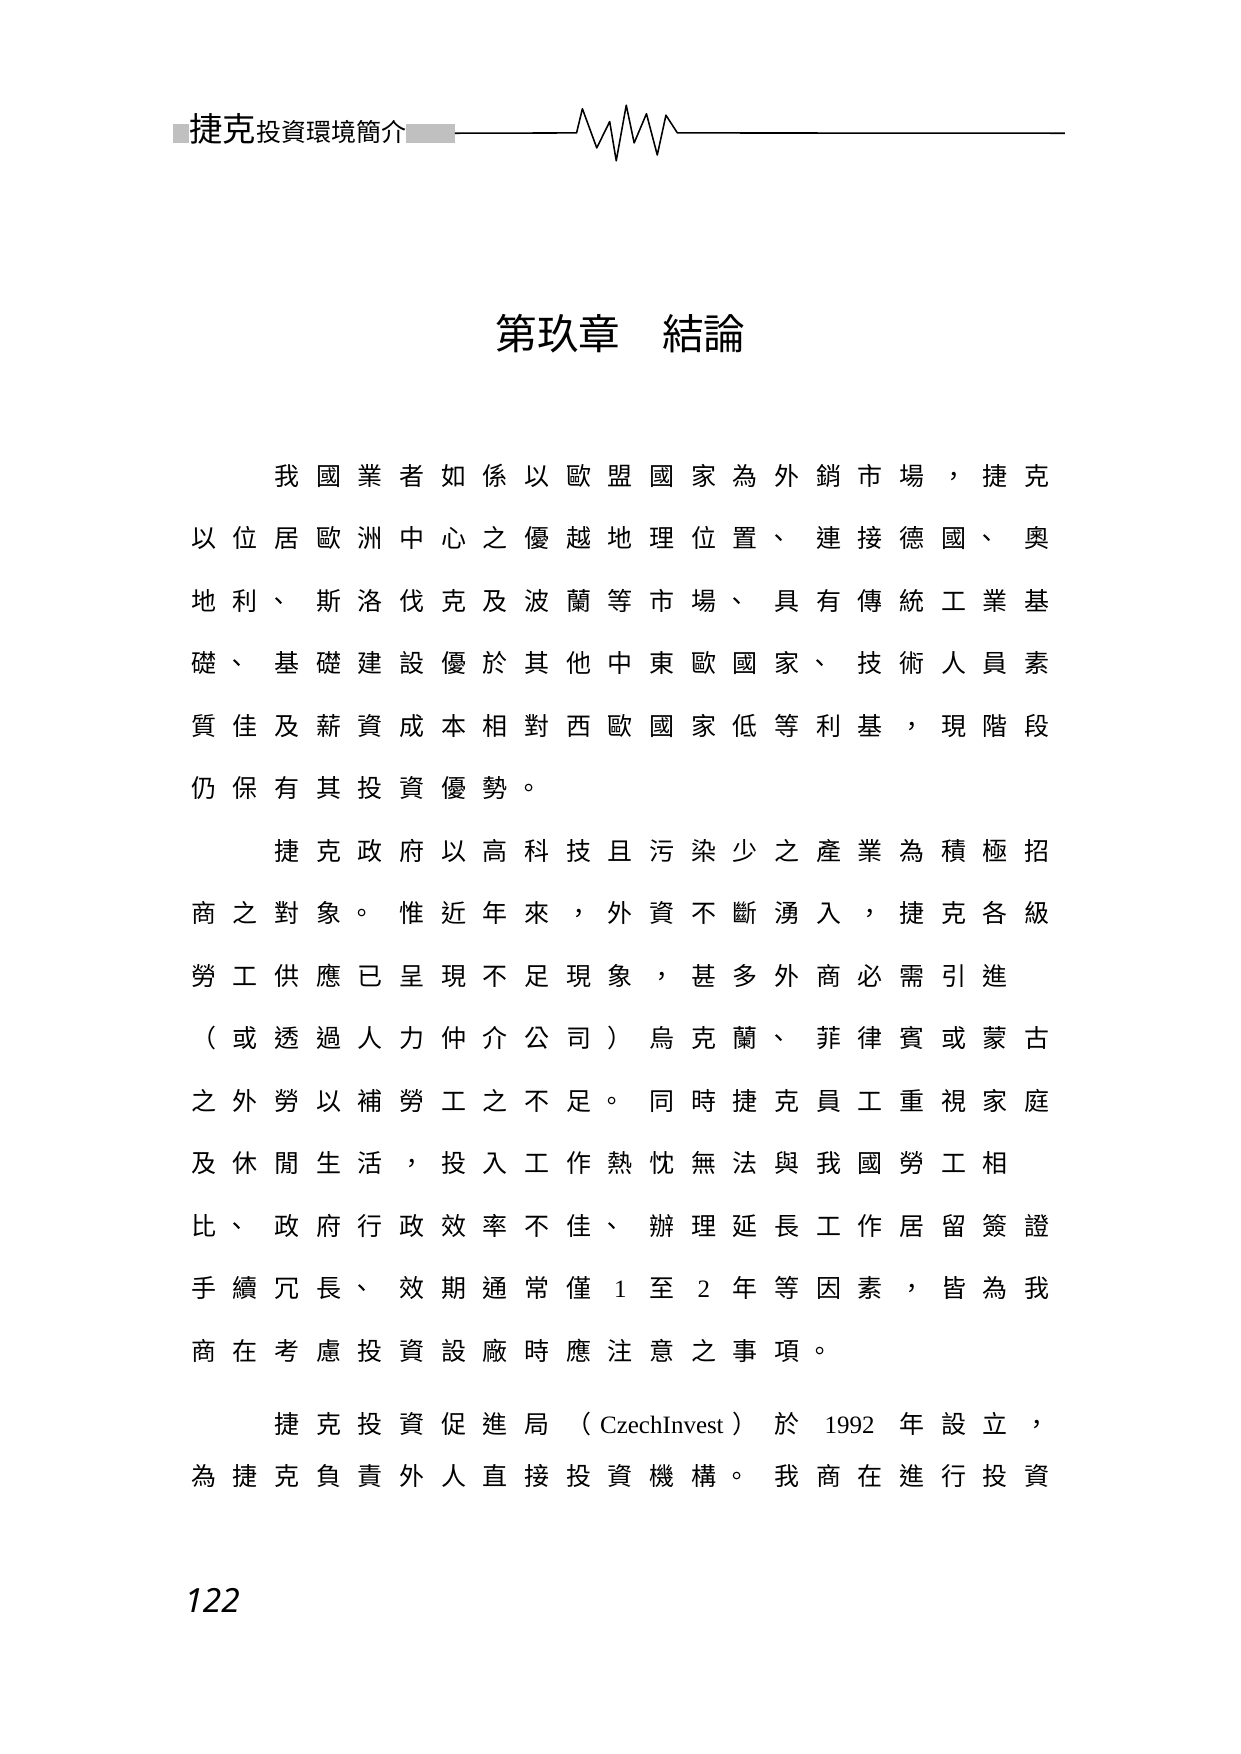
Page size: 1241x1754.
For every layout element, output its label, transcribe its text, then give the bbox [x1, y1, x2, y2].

text 捷克投資促進局（CzechInvest）於1992年設立，為捷克負責外人直接投資機構。我商在進行投資 [183, 1370, 1058, 1495]
text 我國業者如係以歐盟國家為外銷市場，捷克以位居歐洲中心之優越地理位置、連接德國、奧地利、斯洛伐克及波蘭等市場、具有傳統工業基礎、基礎建設優於其他中東歐國家、技術人員素質佳及薪資成本相對西歐國家低等利基，現階段仍保有其投資優勢。 [183, 433, 1058, 808]
text 第玖章 結論 [183, 290, 1058, 352]
text 捷克政府以高科技且污染少之產業為積極招商之對象。惟近年來，外資不斷湧入，捷克各級勞工供應已呈現不足現象，甚多外商必需引進（或透過人力仲介公司）烏克蘭、菲律賓或蒙古之外勞以補勞工之不足。同時捷克員工重視家庭及休閒生活，投入工作熱忱無法與我國勞工相比、政府行政效率不佳、辦理延長工作居留簽證手續冗長、效期通常僅1至2年等因素，皆為我商在考慮投資設廠時應注意之事項。 [183, 808, 1058, 1370]
